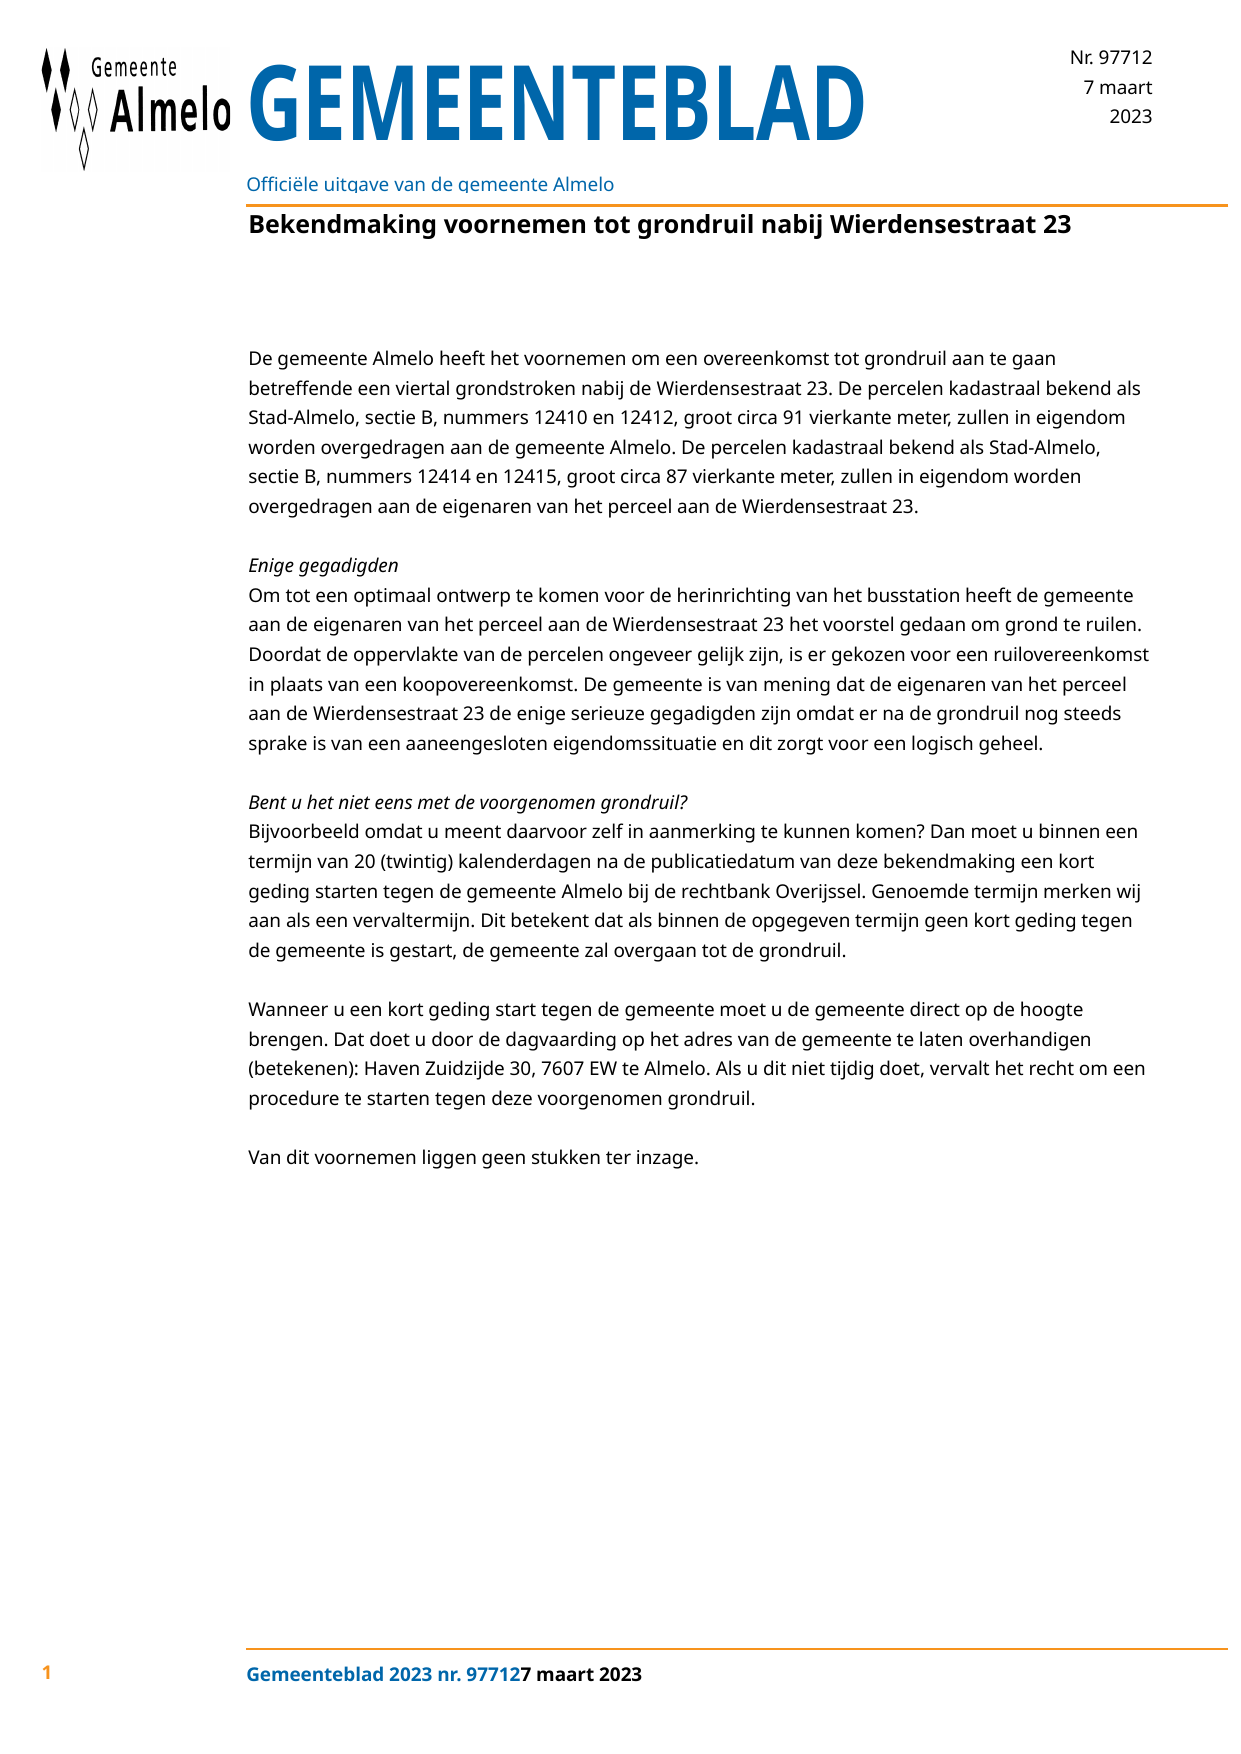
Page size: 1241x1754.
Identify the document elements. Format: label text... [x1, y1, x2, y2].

text Om tot een optimaal ontwerp te komen voor de herinrichting van het busstation heeft de gemeente aan de eigenaren van het perceel aan de Wierdensestraat 23 het voorstel gedaan om grond te ruilen. Doordat de oppervlakte van de percelen ongeveer gelijk zijn, is er gekozen voor een ruilovereenkomst in plaats van een koopovereenkomst. De gemeente is van mening dat de eigenaren van het perceel aan de Wierdensestraat 23 de enige serieuze gegadigden zijn omdat er na de grondruil nog steeds sprake is van een aaneengesloten eigendomssituatie en dit zorgt voor een logisch geheel. [248, 582, 1152, 756]
text Wanneer u een kort geding start tegen de gemeente moet u de gemeente direct op de hoogte brengen. Dat doet u door de dagvaarding op het adres van de gemeente te laten overhandigen (betekenen): Haven Zuidzijde 30, 7607 EW te Almelo. Als u dit niet tijdig doet, vervalt het recht om een procedure te starten tegen deze voorgenomen grondruil. [248, 996, 1152, 1111]
text Enige gegadigden [248, 552, 1152, 578]
text De gemeente Almelo heeft het voornemen om een overeenkomst tot grondruil aan te gaan betreffende een viertal grondstroken nabij de Wierdensestraat 23. De percelen kadastraal bekend als Stad-Almelo, sectie B, nummers 12410 en 12412, groot circa 91 vierkante meter, zullen in eigendom worden overgedragen aan de gemeente Almelo. De percelen kadastraal bekend als Stad-Almelo, sectie B, nummers 12414 en 12415, groot circa 87 vierkante meter, zullen in eigendom worden overgedragen aan de eigenaren van het perceel aan de Wierdensestraat 23. [248, 345, 1152, 519]
text Van dit voornemen liggen geen stukken ter inzage. [248, 1144, 1152, 1170]
text Bijvoorbeeld omdat u meent daarvoor zelf in aanmerking te kunnen komen? Dan moet u binnen een termijn van 20 (twintig) kalenderdagen na de publicatiedatum van deze bekendmaking een kort geding starten tegen de gemeente Almelo bij de rechtbank Overijssel. Genoemde termijn merken wij aan als een vervaltermijn. Dit betekent dat als binnen de opgegeven termijn geen kort geding tegen de gemeente is gestart, de gemeente zal overgaan tot de grondruil. [248, 819, 1152, 963]
text Bent u het niet eens met de voorgenomen grondruil? [248, 789, 1152, 815]
picture [41, 47, 231, 172]
text Bekendmaking voornemen tot grondruil nabij Wierdensestraat 23 [248, 207, 1152, 241]
